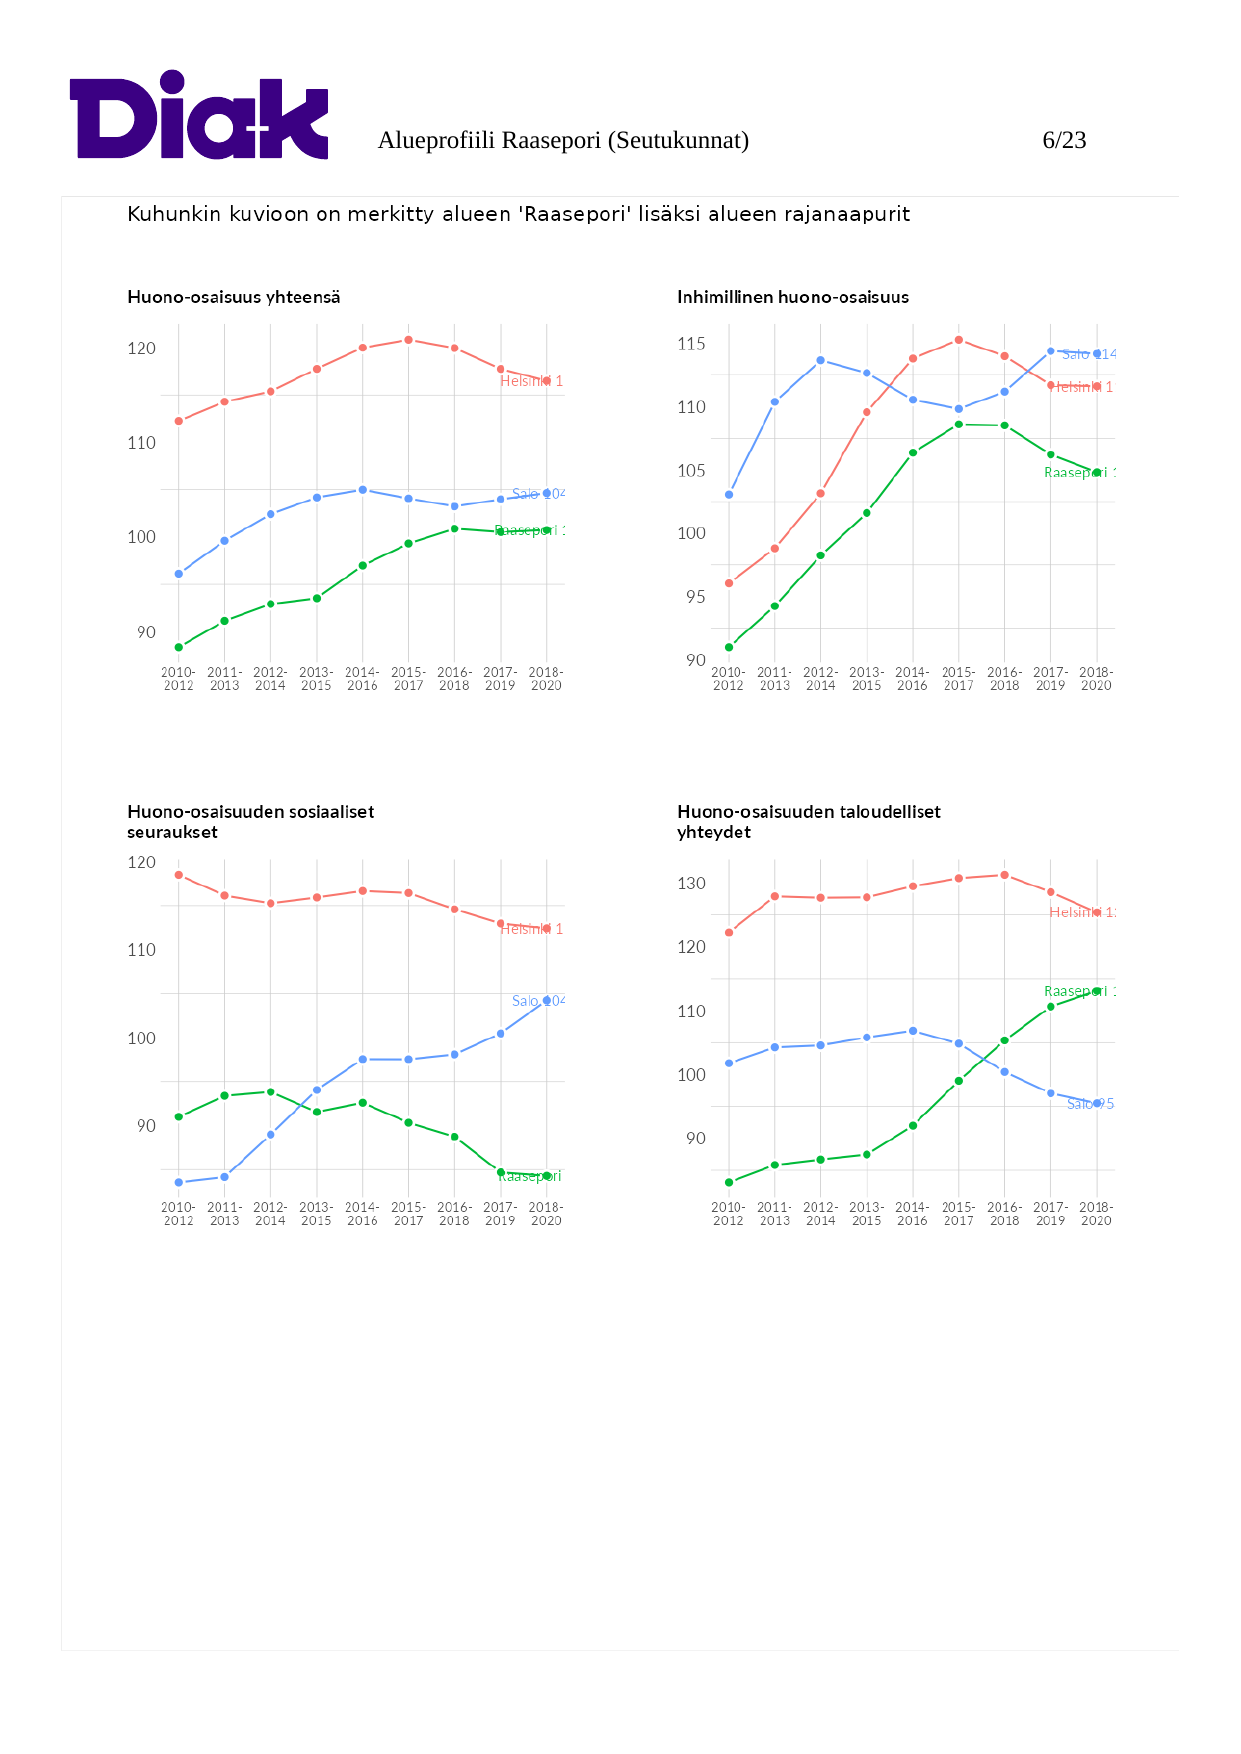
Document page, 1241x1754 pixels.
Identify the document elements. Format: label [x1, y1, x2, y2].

picture [61, 196, 1179, 1651]
